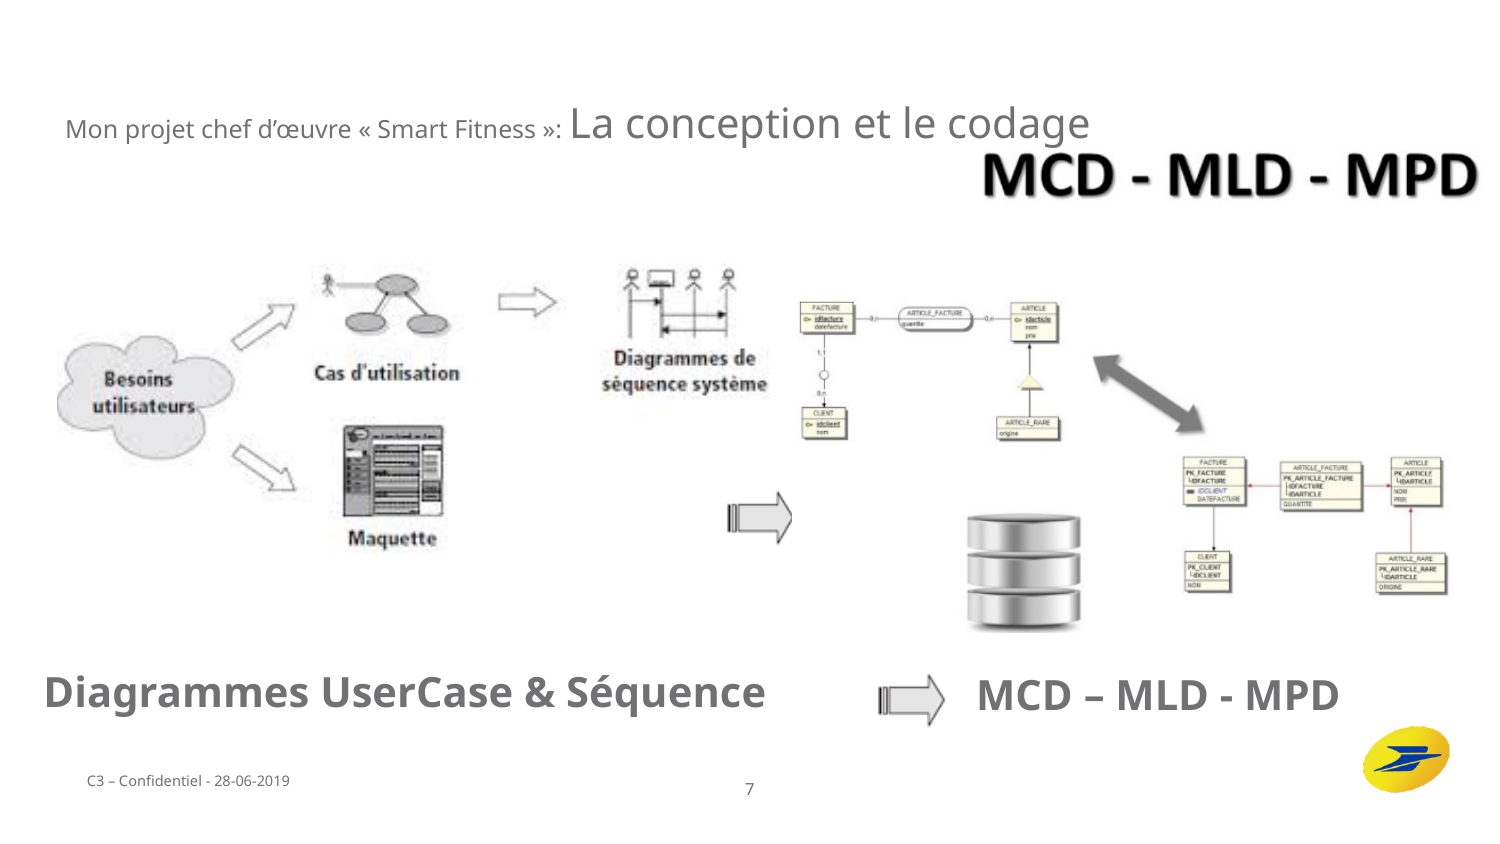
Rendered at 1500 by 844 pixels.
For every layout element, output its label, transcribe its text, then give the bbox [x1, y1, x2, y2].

picture [869, 668, 948, 731]
title MCD – MLD - MPD [976, 669, 1435, 748]
picture [1346, 702, 1465, 821]
text_box C3 – Confidentiel - 28-06-2019 [72, 763, 417, 814]
title Diagrammes UserCase & Séquence [43, 665, 872, 745]
title Mon projet chef d’œuvre « Smart Fitness »: La conception et le codage [64, 96, 1436, 176]
picture [57, 150, 1488, 633]
